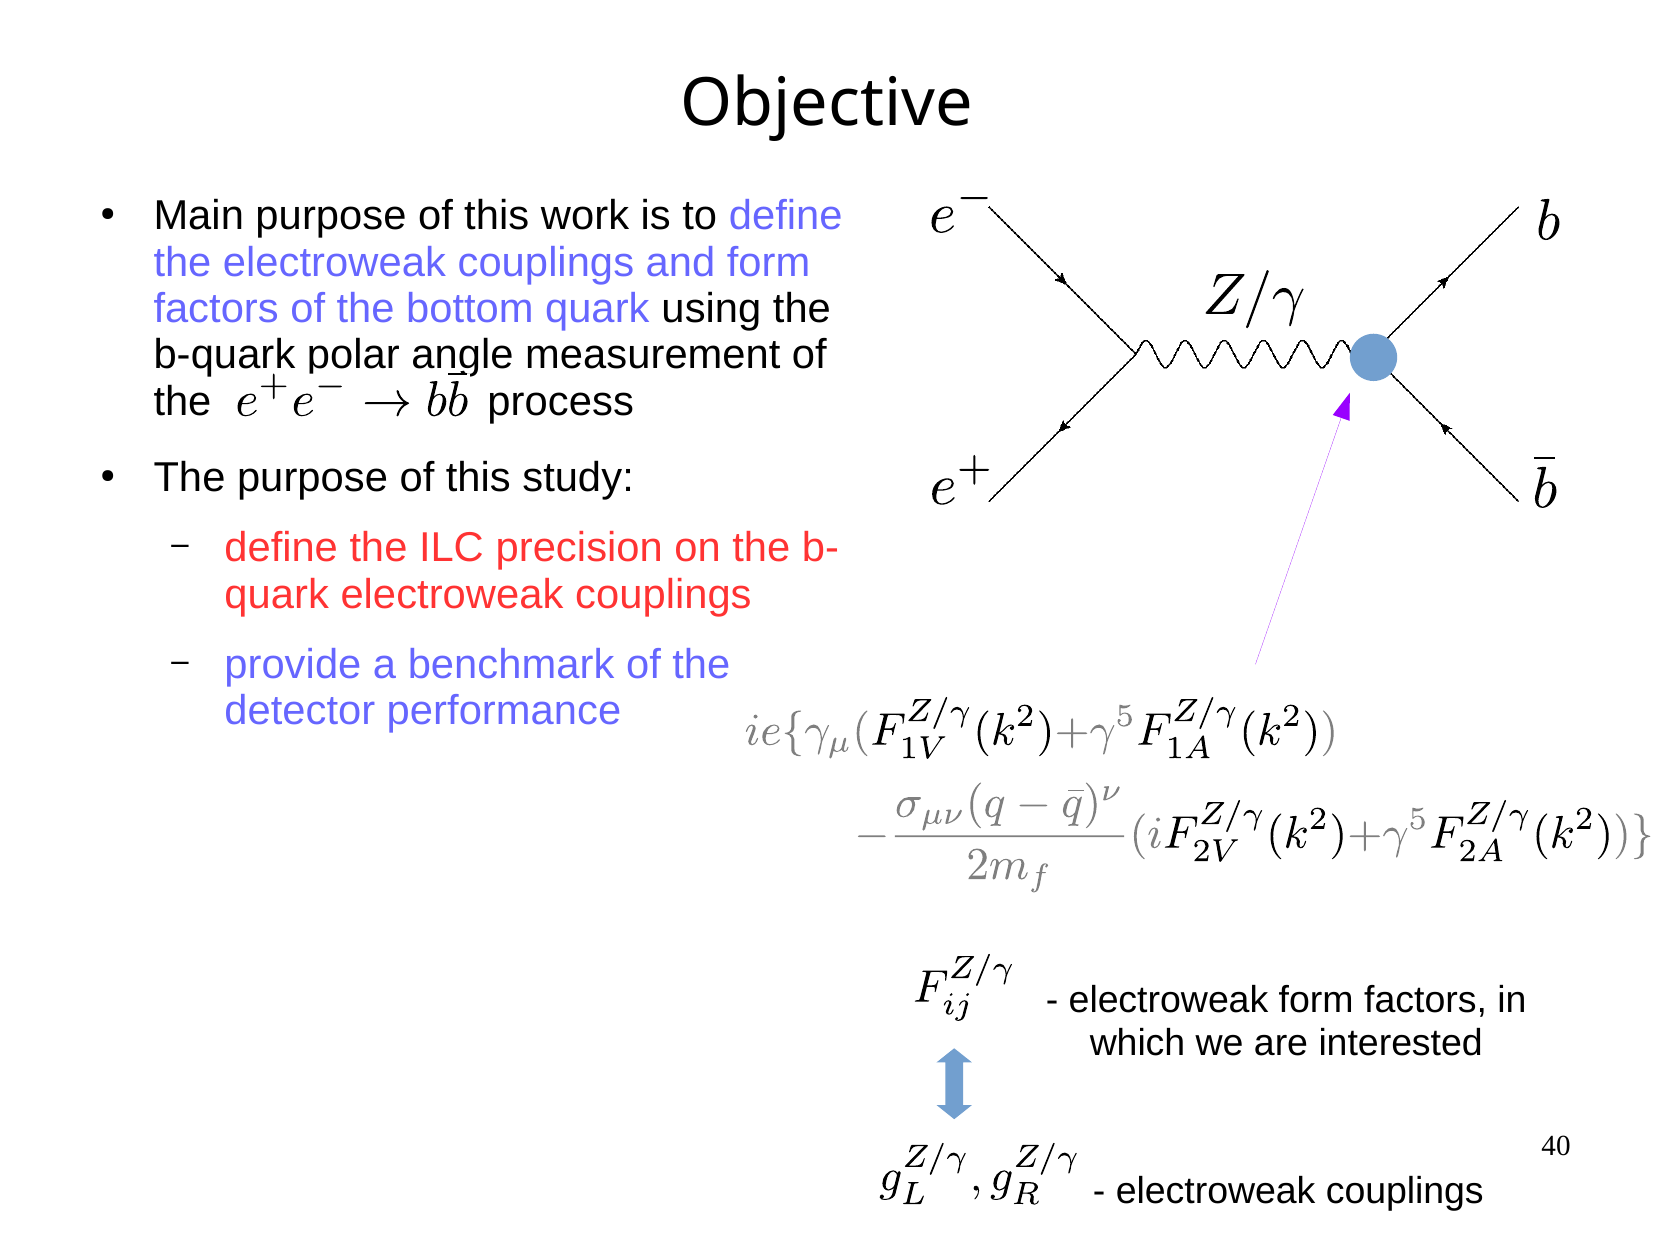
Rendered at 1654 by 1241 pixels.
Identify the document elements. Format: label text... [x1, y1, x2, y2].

text_box [1530, 457, 1560, 508]
title Objective [82, 49, 1571, 151]
text_box [912, 953, 1014, 1021]
text_box [936, 1048, 972, 1120]
text_box [1535, 198, 1561, 241]
text_box - electroweak form factors, in which we are interested [1030, 971, 1551, 1090]
text_box [235, 373, 470, 417]
text_box [929, 454, 987, 505]
text_box [744, 696, 1339, 759]
picture [987, 205, 1522, 505]
text_box - electroweak couplings [1078, 1161, 1598, 1241]
text_box [879, 1142, 1079, 1205]
list Main purpose of this work is to define the electroweak couplings and form factors of the bottom quark using the b-quark polar angle measurement of the process The purpose of this study: define the ILC precision on the b-quark electroweak couplings provide a benchmark of the detector performance [82, 191, 856, 1182]
text_box [928, 183, 993, 233]
text_box [853, 782, 1654, 893]
text_box [1349, 333, 1398, 382]
